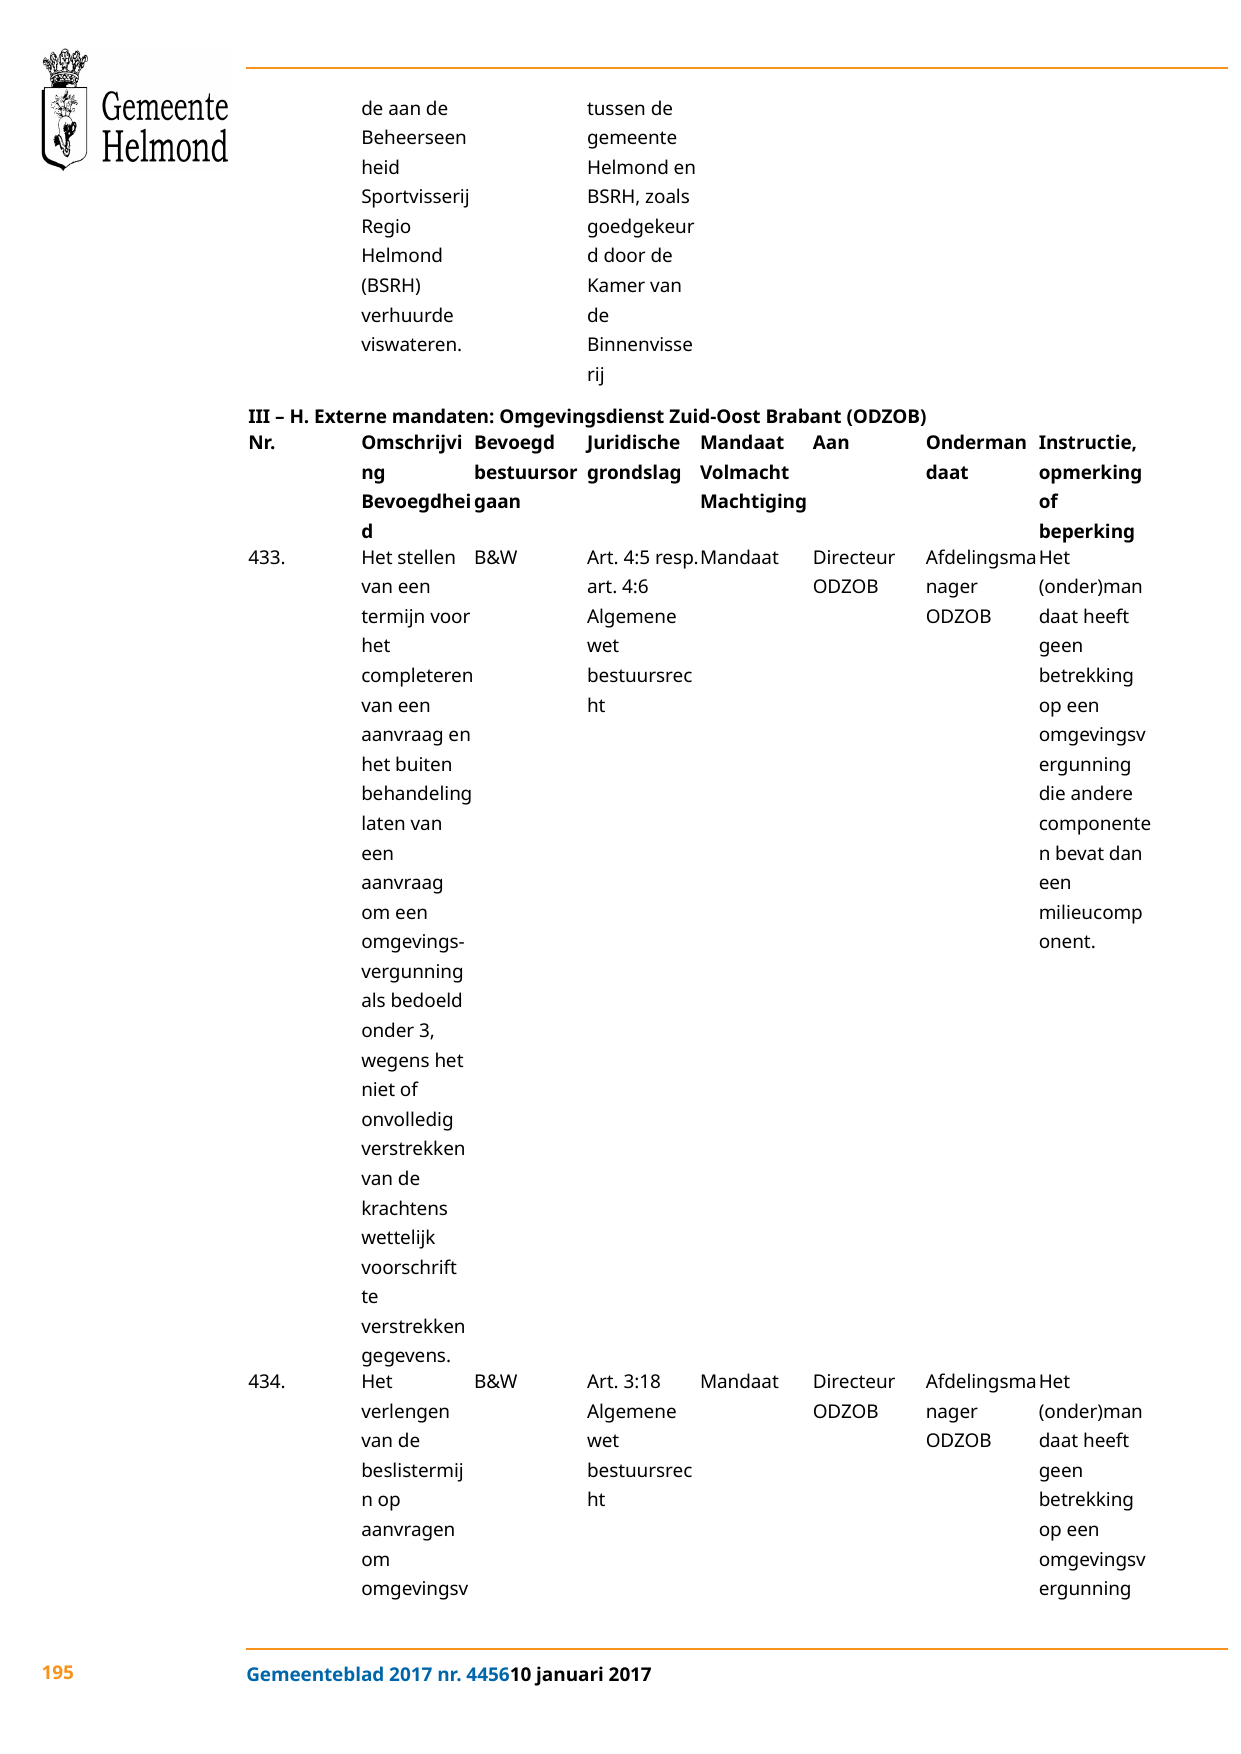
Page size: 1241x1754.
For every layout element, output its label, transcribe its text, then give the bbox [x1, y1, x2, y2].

table_cell Afdelingsmanager ODZOB [926, 544, 1038, 1368]
table_cell Het stellen van een termijn voor het completeren van een aanvraag en het buiten behandeling laten van een aanvraag om een omgevings-vergunning als bedoeld onder 3, wegens het niet of onvolledig verstrekken van de krachtens wettelijk voorschrift te verstrekken gegevens. [361, 544, 474, 1368]
table_cell 434. [248, 1368, 361, 1601]
table_header Mandaat Volmacht Machtiging [700, 429, 813, 544]
text III – H. Externe mandaten: Omgevingsdienst Zuid-Oost Brabant (ODZOB) [248, 403, 1152, 429]
table_cell Art. 4:5 resp. art. 4:6 Algemene wet bestuursrecht [587, 544, 700, 1368]
table_header Aan [813, 429, 926, 544]
table_cell Het (onder)mandaat heeft geen betrekking op een omgevingsvergunning [1039, 1368, 1152, 1601]
table_cell de aan de Beheerseenheid Sportvisserij Regio Helmond (BSRH) verhuurde viswateren. [361, 95, 474, 387]
table_header Nr. [248, 429, 361, 544]
table_cell [700, 95, 813, 387]
table_cell Directeur ODZOB [813, 1368, 926, 1601]
table_cell Het verlengen van de beslistermijn op aanvragen om omgevingsv [361, 1368, 474, 1601]
table_cell Mandaat [700, 544, 813, 1368]
table_cell Mandaat [700, 1368, 813, 1601]
table_cell Art. 3:18 Algemene wet bestuursrecht [587, 1368, 700, 1601]
table_header Instructie, opmerking of beperking [1039, 429, 1152, 544]
table_header Juridische grondslag [587, 429, 700, 544]
table_cell [248, 95, 361, 387]
table_header Bevoegd bestuursorgaan [474, 429, 587, 544]
picture [41, 47, 231, 172]
table_cell [474, 95, 587, 387]
table_header Ondermandaat [926, 429, 1038, 544]
table_cell Het (onder)mandaat heeft geen betrekking op een omgevingsvergunning die andere componenten bevat dan een milieucomponent. [1039, 544, 1152, 1368]
table_cell [1039, 95, 1152, 387]
table_cell 433. [248, 544, 361, 1368]
table_cell [813, 95, 926, 387]
table_cell tussen de gemeente Helmond en BSRH, zoals goedgekeurd door de Kamer van de Binnenvisserij [587, 95, 700, 387]
table_header Omschrijving Bevoegdheid [361, 429, 474, 544]
table_cell [926, 95, 1038, 387]
table_cell B&W [474, 1368, 587, 1601]
table_cell Afdelingsmanager ODZOB [926, 1368, 1038, 1601]
table_cell Directeur ODZOB [813, 544, 926, 1368]
table_cell B&W [474, 544, 587, 1368]
